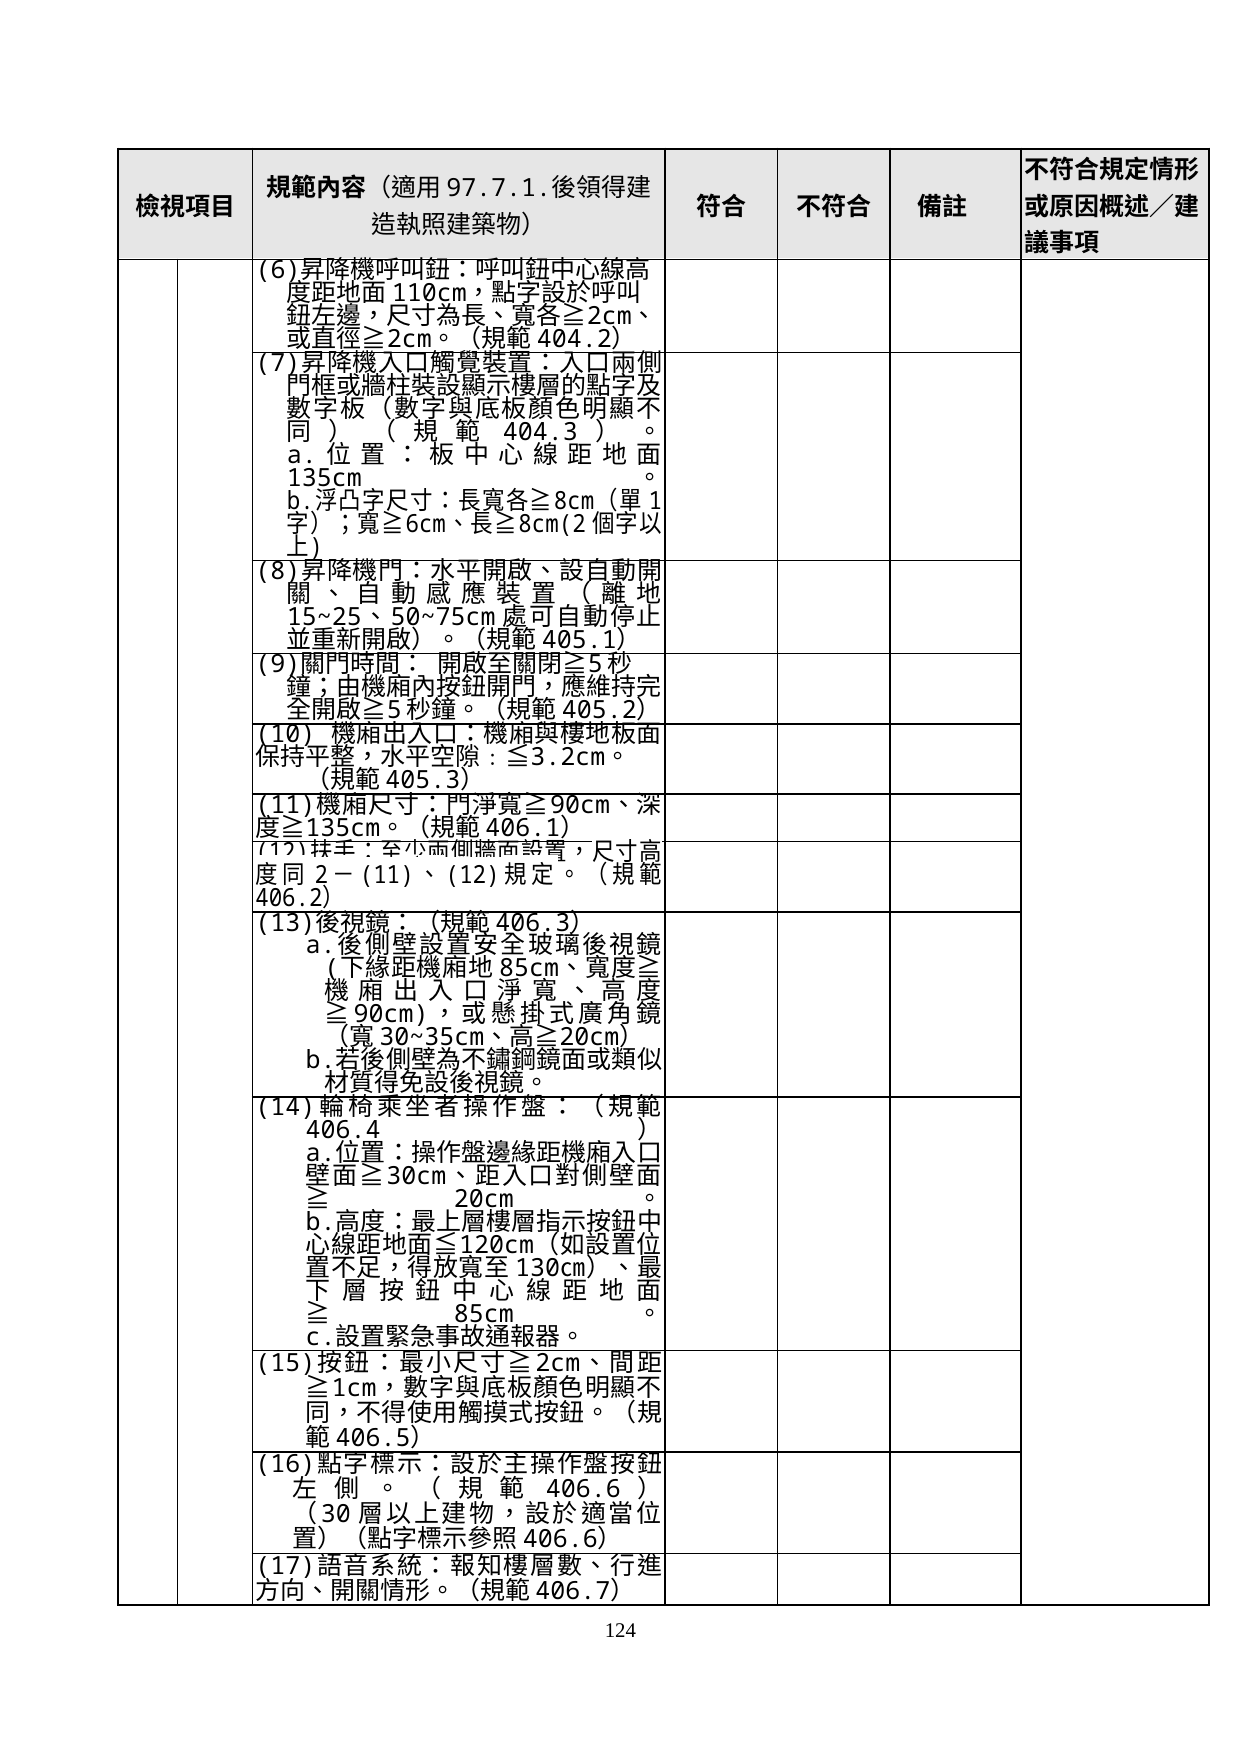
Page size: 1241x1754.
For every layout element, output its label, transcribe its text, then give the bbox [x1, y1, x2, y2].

table_cell [666, 795, 777, 841]
table_header 不符合規定情形或原因概述／建議事項 [1022, 150, 1208, 258]
table_cell [891, 353, 1020, 559]
table_cell (7)昇降機入口觸覺裝置：入口兩側門框或牆柱裝設顯示樓層的點字及數字板（數字與底板顏色明顯不同）（規範404.3）。 a.位置：板中心線距地面135cm。 b.浮凸字尺寸：長寬各≧8cm（單1字）；寬≧6cm、長≧8cm(2個字以上) [253, 353, 664, 559]
table_cell [778, 561, 889, 653]
table_cell [891, 1554, 1020, 1604]
table_cell (17)語音系統：報知樓層數、行進方向、開關情形。（規範406.7） [253, 1554, 664, 1604]
table_cell [891, 1098, 1020, 1349]
table_cell [891, 1351, 1020, 1451]
table_cell (14)輪椅乘坐者操作盤：（規範406.4） a.位置：操作盤邊緣距機廂入口壁面≧30cm、距入口對側壁面≧20cm。 b.高度：最上層樓層指示按鈕中心線距地面≦120cm（如設置位置不足，得放寬至130㎝）、最下層按鈕中心線距地面≧85cm。 c.設置緊急事故通報器。 [253, 1098, 664, 1349]
table_cell [119, 260, 177, 1604]
table_cell (13)後視鏡：（規範406.3） a.後側壁設置安全玻璃後視鏡(下緣距機廂地85cm、寬度≧機廂出入口淨寬、高度≧90cm)，或懸掛式廣角鏡（寬30~35cm、高≧20cm） b.若後側壁為不鏽鋼鏡面或類似材質得免設後視鏡。 [253, 913, 664, 1096]
table_cell [666, 913, 777, 1096]
table_cell [891, 725, 1020, 793]
table_cell [178, 260, 252, 1604]
table_cell [891, 1453, 1020, 1553]
table_cell [891, 913, 1020, 1096]
table_cell [891, 260, 1020, 352]
table_cell [778, 913, 889, 1096]
table_header 檢視項目 [119, 150, 252, 258]
table_cell (8)昇降機門：水平開啟、設自動開關、自動感應裝置（離地15~25、50~75cm處可自動停止並重新開啟）。（規範405.1） [253, 561, 664, 653]
table_cell [778, 353, 889, 559]
table_cell (6)昇降機呼叫鈕：呼叫鈕中心線高度距地面110cm，點字設於呼叫鈕左邊，尺寸為長、寬各≧2cm、或直徑≧2cm。（規範404.2） [253, 260, 664, 352]
table_header 備註 [891, 150, 1020, 258]
table_cell [666, 260, 777, 352]
table_cell [778, 842, 889, 911]
table_cell (11)機廂尺寸：門淨寬≧90cm、深度≧135cm。（規範406.1） [253, 795, 664, 841]
table_cell [666, 1098, 777, 1349]
table_cell (16)點字標示：設於主操作盤按鈕左側。（規範406.6） （30層以上建物，設於適當位置）（點字標示參照406.6） [253, 1453, 664, 1553]
table_cell [778, 795, 889, 841]
table_cell [891, 654, 1020, 723]
table_cell [778, 654, 889, 723]
table_cell [666, 654, 777, 723]
table_cell [666, 1351, 777, 1451]
table_cell [778, 1554, 889, 1604]
table_cell [891, 795, 1020, 841]
table_cell (9)關門時間： 開啟至關閉≧5秒鐘；由機廂內按鈕開門，應維持完全開啟≧5秒鐘。（規範405.2） [253, 654, 664, 723]
table_cell [778, 725, 889, 793]
table_cell [778, 1351, 889, 1451]
table_cell [666, 561, 777, 653]
table_cell [891, 842, 1020, 911]
table_cell (15)按鈕：最小尺寸≧2cm、間距≧1cm，數字與底板顏色明顯不同，不得使用觸摸式按鈕。（規範406.5） [253, 1351, 664, 1451]
table_cell [778, 1453, 889, 1553]
table_cell [778, 1098, 889, 1349]
table_cell [778, 260, 889, 352]
table_header 符合 [666, 150, 777, 258]
table_cell [666, 1453, 777, 1553]
table_cell [666, 353, 777, 559]
table_cell (10) 機廂出入口：機廂與樓地板面保持平整，水平空隙﹕≦3.2cm。 （規範405.3） [253, 725, 664, 793]
table_cell [666, 725, 777, 793]
table_cell (12)扶手：至少兩側牆面設置，尺寸高度同2－(11)、(12)規定。（規範406.2） [253, 842, 664, 911]
table_cell [666, 842, 777, 911]
table_cell [666, 1554, 777, 1604]
table_cell [1022, 260, 1208, 1604]
table_header 不符合 [778, 150, 889, 258]
table_header 規範內容（適用97.7.1.後領得建造執照建築物） [253, 150, 664, 258]
table_cell [891, 561, 1020, 653]
